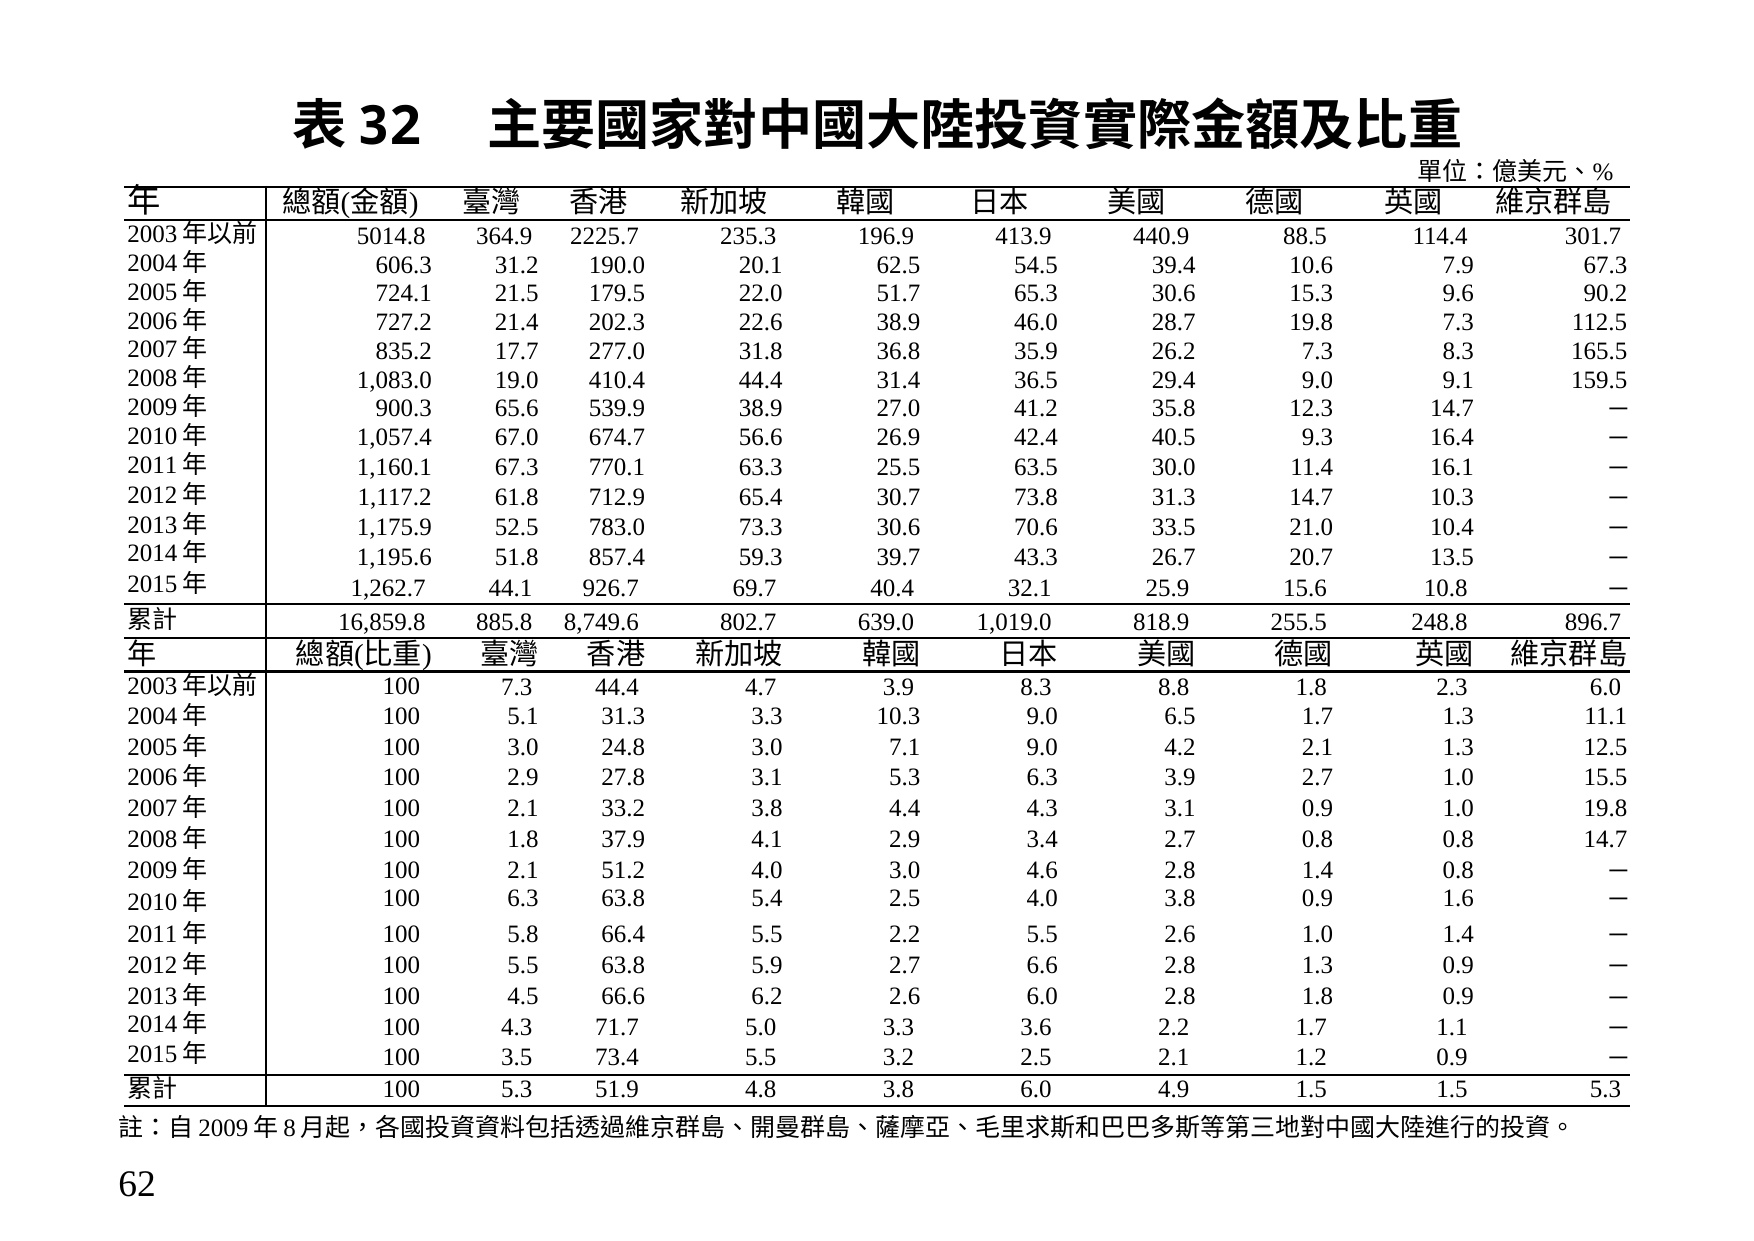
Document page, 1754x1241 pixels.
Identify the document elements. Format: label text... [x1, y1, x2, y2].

table_cell ─ [1477, 1043, 1630, 1074]
table_cell 3.5 [434, 1043, 541, 1074]
table_cell 159.5 [1477, 365, 1630, 393]
table_cell 32.1 [923, 572, 1061, 603]
table_cell ─ [1477, 451, 1630, 482]
table_cell 51.2 [541, 855, 648, 886]
table_cell 674.7 [541, 422, 648, 451]
table_cell 2.1 [1061, 1043, 1198, 1074]
table_cell 4.9 [1061, 1076, 1198, 1104]
table_cell 90.2 [1477, 279, 1630, 307]
table_cell 24.8 [541, 732, 648, 763]
table_cell 100 [267, 981, 434, 1012]
table_cell 31.4 [785, 365, 923, 393]
table_cell 1,057.4 [267, 422, 434, 451]
table_cell 4.0 [648, 855, 785, 886]
table_header 總額(金額) [267, 188, 434, 219]
table_cell 65.6 [434, 394, 541, 422]
table_cell 9.3 [1198, 422, 1336, 451]
table_cell 30.7 [785, 482, 923, 511]
table_cell 15.3 [1198, 279, 1336, 307]
table_cell ─ [1477, 541, 1630, 572]
table_cell 62.5 [785, 250, 923, 278]
table_cell 3.0 [434, 732, 541, 763]
table_cell 100 [267, 825, 434, 855]
table_cell 33.5 [1061, 511, 1198, 541]
table_cell 2.7 [785, 950, 923, 981]
table_cell 3.8 [648, 794, 785, 824]
table_cell ─ [1477, 1012, 1630, 1043]
table_cell 6.0 [923, 981, 1061, 1012]
table_cell 2005年 [124, 279, 265, 307]
table_cell 2007年 [124, 794, 265, 824]
table_cell 73.3 [648, 511, 785, 541]
table_cell 3.8 [1061, 886, 1198, 919]
table_cell 8.3 [923, 673, 1061, 701]
table_cell 5.9 [648, 950, 785, 981]
table_cell 11.1 [1477, 701, 1630, 732]
table_cell 39.7 [785, 541, 923, 572]
table_cell 36.8 [785, 336, 923, 365]
table_cell 33.2 [541, 794, 648, 824]
table_cell 1.4 [1336, 920, 1477, 950]
table_cell 1,262.7 [267, 572, 434, 603]
table_cell 1.8 [1198, 981, 1336, 1012]
table_cell 0.9 [1336, 981, 1477, 1012]
table_cell 9.0 [923, 701, 1061, 732]
table_cell 香港 [541, 639, 648, 670]
table_cell 德國 [1198, 639, 1336, 670]
table_cell 7.9 [1336, 250, 1477, 278]
table_cell 100 [267, 950, 434, 981]
table_cell 3.9 [1061, 763, 1198, 794]
table_cell 0.8 [1336, 825, 1477, 855]
table_cell 16.4 [1336, 422, 1477, 451]
table_cell 14.7 [1477, 825, 1630, 855]
table_cell 114.4 [1336, 221, 1477, 250]
table_header 德國 [1198, 188, 1336, 219]
table_cell 英國 [1336, 639, 1477, 670]
table_cell 364.9 [434, 221, 541, 250]
table_cell 2007年 [124, 336, 265, 365]
table_cell 2015年 [124, 572, 265, 603]
table_cell 727.2 [267, 307, 434, 336]
table_cell 2225.7 [541, 221, 648, 250]
table_cell 900.3 [267, 394, 434, 422]
table_cell ─ [1477, 422, 1630, 451]
table_cell 100 [267, 1043, 434, 1074]
table_cell 100 [267, 886, 434, 919]
table_cell 857.4 [541, 541, 648, 572]
table_cell 2012年 [124, 482, 265, 511]
table_cell 4.3 [434, 1012, 541, 1043]
table_cell 美國 [1061, 639, 1198, 670]
table_cell 1.4 [1198, 855, 1336, 886]
table_cell 440.9 [1061, 221, 1198, 250]
table_cell 30.6 [785, 511, 923, 541]
table_cell 2.8 [1061, 855, 1198, 886]
table_cell 7.3 [1336, 307, 1477, 336]
table_cell 15.6 [1198, 572, 1336, 603]
table_header 維京群島 [1477, 188, 1630, 219]
table_cell 30.6 [1061, 279, 1198, 307]
table_cell 30.0 [1061, 451, 1198, 482]
table_cell 4.1 [648, 825, 785, 855]
table_cell 5.5 [923, 920, 1061, 950]
table_cell 4.0 [923, 886, 1061, 919]
table_cell 67.3 [434, 451, 541, 482]
table_cell 22.6 [648, 307, 785, 336]
table_cell ─ [1477, 920, 1630, 950]
table_cell 71.7 [541, 1012, 648, 1043]
table_cell 12.3 [1198, 394, 1336, 422]
table_cell 202.3 [541, 307, 648, 336]
table_cell 66.6 [541, 981, 648, 1012]
table_cell 2.1 [434, 855, 541, 886]
table_cell 52.5 [434, 511, 541, 541]
table_cell 712.9 [541, 482, 648, 511]
table_cell ─ [1477, 950, 1630, 981]
table_cell 1.3 [1336, 732, 1477, 763]
table_cell 2.5 [923, 1043, 1061, 1074]
table_cell 1,160.1 [267, 451, 434, 482]
table_cell 11.4 [1198, 451, 1336, 482]
table_cell 5.3 [434, 1076, 541, 1104]
table_cell 12.5 [1477, 732, 1630, 763]
table_cell 36.5 [923, 365, 1061, 393]
table_cell 26.9 [785, 422, 923, 451]
table_cell 2008年 [124, 825, 265, 855]
table_cell 19.8 [1198, 307, 1336, 336]
subtitle 表32 主要國家對中國大陸投資實際金額及比重 [118, 82, 1636, 161]
table_cell 臺灣 [434, 639, 541, 670]
table_cell 43.3 [923, 541, 1061, 572]
table_cell 100 [267, 855, 434, 886]
table_cell 韓國 [785, 639, 923, 670]
table_cell 44.1 [434, 572, 541, 603]
table_cell 27.8 [541, 763, 648, 794]
table_header 年 [124, 188, 265, 219]
table_cell 2006年 [124, 307, 265, 336]
table_cell 4.4 [785, 794, 923, 824]
table_cell 73.8 [923, 482, 1061, 511]
table_cell 40.4 [785, 572, 923, 603]
table_cell 59.3 [648, 541, 785, 572]
table_cell ─ [1477, 981, 1630, 1012]
table_cell 16.1 [1336, 451, 1477, 482]
table_cell 5014.8 [267, 221, 434, 250]
table_cell 413.9 [923, 221, 1061, 250]
table_cell 累計 [124, 1076, 265, 1104]
table_cell 1.7 [1198, 1012, 1336, 1043]
table_cell 539.9 [541, 394, 648, 422]
table_cell 9.6 [1336, 279, 1477, 307]
table_cell 1,083.0 [267, 365, 434, 393]
table_header 韓國 [785, 188, 923, 219]
table_cell 3.8 [785, 1076, 923, 1104]
table_cell ─ [1477, 394, 1630, 422]
table_cell 3.0 [648, 732, 785, 763]
table_cell 2.9 [434, 763, 541, 794]
table_cell 100 [267, 673, 434, 701]
table_cell 7.3 [434, 673, 541, 701]
table_cell 783.0 [541, 511, 648, 541]
table_cell 51.7 [785, 279, 923, 307]
table_cell 6.6 [923, 950, 1061, 981]
table_cell 14.7 [1198, 482, 1336, 511]
table_cell 28.7 [1061, 307, 1198, 336]
table_cell 21.5 [434, 279, 541, 307]
table_cell 31.8 [648, 336, 785, 365]
table_cell 21.0 [1198, 511, 1336, 541]
table_cell 63.5 [923, 451, 1061, 482]
table_cell 3.0 [785, 855, 923, 886]
table_cell 29.4 [1061, 365, 1198, 393]
table_cell 2.6 [1061, 920, 1198, 950]
table_cell 9.0 [923, 732, 1061, 763]
table_cell 4.7 [648, 673, 785, 701]
table_cell 19.8 [1477, 794, 1630, 824]
table_cell 40.5 [1061, 422, 1198, 451]
table_cell 26.2 [1061, 336, 1198, 365]
table_cell 25.9 [1061, 572, 1198, 603]
table_cell 2010年 [124, 422, 265, 451]
table_cell 1.0 [1336, 794, 1477, 824]
table_header 英國 [1336, 188, 1477, 219]
table_cell 新加坡 [648, 639, 785, 670]
table_cell 1,117.2 [267, 482, 434, 511]
table_cell 38.9 [785, 307, 923, 336]
table_cell 3.1 [1061, 794, 1198, 824]
table_cell 4.2 [1061, 732, 1198, 763]
table_cell 0.9 [1198, 794, 1336, 824]
table_cell 100 [267, 1076, 434, 1104]
table_cell 2014年 [124, 541, 265, 572]
table_cell 44.4 [648, 365, 785, 393]
table_cell 885.8 [434, 605, 541, 637]
table_cell 年 [124, 639, 265, 670]
table_cell 0.9 [1198, 886, 1336, 919]
table_cell 2.2 [785, 920, 923, 950]
table_cell 3.9 [785, 673, 923, 701]
table_cell 66.4 [541, 920, 648, 950]
table_cell 13.5 [1336, 541, 1477, 572]
table_cell 5.4 [648, 886, 785, 919]
table_cell 2006年 [124, 763, 265, 794]
table_cell ─ [1477, 855, 1630, 886]
table_cell 2.2 [1061, 1012, 1198, 1043]
table_cell 9.0 [1198, 365, 1336, 393]
table_cell 100 [267, 732, 434, 763]
table_cell 8.8 [1061, 673, 1198, 701]
table_cell 6.0 [923, 1076, 1061, 1104]
table_cell 2009年 [124, 394, 265, 422]
table_cell 2.9 [785, 825, 923, 855]
table_cell 2003年以前 [124, 673, 265, 701]
table_cell 61.8 [434, 482, 541, 511]
table_cell 35.8 [1061, 394, 1198, 422]
table_cell 2.3 [1336, 673, 1477, 701]
table_header 臺灣 [434, 188, 541, 219]
table_cell 15.5 [1477, 763, 1630, 794]
table_cell 5.1 [434, 701, 541, 732]
table_cell 19.0 [434, 365, 541, 393]
table_cell 5.5 [648, 1043, 785, 1074]
table_cell 51.9 [541, 1076, 648, 1104]
table_cell 4.8 [648, 1076, 785, 1104]
table_cell 2.7 [1061, 825, 1198, 855]
table_cell 8.3 [1336, 336, 1477, 365]
table_cell 35.9 [923, 336, 1061, 365]
table_cell 20.7 [1198, 541, 1336, 572]
table_cell ─ [1477, 482, 1630, 511]
table_cell 10.3 [1336, 482, 1477, 511]
table_cell 802.7 [648, 605, 785, 637]
text 單位：億美元、% [118, 161, 1636, 186]
table_cell 5.8 [434, 920, 541, 950]
table_cell 2.8 [1061, 981, 1198, 1012]
table_cell 5.5 [434, 950, 541, 981]
table_cell 27.0 [785, 394, 923, 422]
table_cell 2008年 [124, 365, 265, 393]
table_cell 10.4 [1336, 511, 1477, 541]
table_cell 818.9 [1061, 605, 1198, 637]
table_cell 39.4 [1061, 250, 1198, 278]
table_header 香港 [541, 188, 648, 219]
table_cell 6.3 [434, 886, 541, 919]
table_cell 7.1 [785, 732, 923, 763]
table_cell 2005年 [124, 732, 265, 763]
table_cell 10.3 [785, 701, 923, 732]
table_cell 770.1 [541, 451, 648, 482]
table_cell 1.2 [1198, 1043, 1336, 1074]
table_cell 1,195.6 [267, 541, 434, 572]
table_cell 0.8 [1336, 855, 1477, 886]
table_cell 277.0 [541, 336, 648, 365]
table_cell 6.0 [1477, 673, 1630, 701]
table_cell 3.3 [785, 1012, 923, 1043]
table_cell 100 [267, 1012, 434, 1043]
table_cell 4.6 [923, 855, 1061, 886]
table_cell ─ [1477, 511, 1630, 541]
table_cell 0.9 [1336, 950, 1477, 981]
table_cell 5.3 [1477, 1076, 1630, 1104]
table_cell 3.1 [648, 763, 785, 794]
table_cell 248.8 [1336, 605, 1477, 637]
table_cell 100 [267, 763, 434, 794]
table_cell 835.2 [267, 336, 434, 365]
table_cell 6.2 [648, 981, 785, 1012]
table_cell 639.0 [785, 605, 923, 637]
table_cell 1.5 [1336, 1076, 1477, 1104]
table_cell 41.2 [923, 394, 1061, 422]
table_cell 31.2 [434, 250, 541, 278]
table_cell 2011年 [124, 451, 265, 482]
table_cell 100 [267, 701, 434, 732]
table_cell 3.3 [648, 701, 785, 732]
table_cell 17.7 [434, 336, 541, 365]
table_cell 5.0 [648, 1012, 785, 1043]
table_cell 70.6 [923, 511, 1061, 541]
table_cell 9.1 [1336, 365, 1477, 393]
table_cell 88.5 [1198, 221, 1336, 250]
table_cell 235.3 [648, 221, 785, 250]
table_cell 42.4 [923, 422, 1061, 451]
table_cell 1.8 [1198, 673, 1336, 701]
table_cell 2.5 [785, 886, 923, 919]
table_cell 44.4 [541, 673, 648, 701]
table_cell 5.3 [785, 763, 923, 794]
table_cell 54.5 [923, 250, 1061, 278]
table_cell 926.7 [541, 572, 648, 603]
table_cell 26.7 [1061, 541, 1198, 572]
table_cell 67.3 [1477, 250, 1630, 278]
table_cell 2012年 [124, 950, 265, 981]
table_cell 7.3 [1198, 336, 1336, 365]
table_cell 31.3 [1061, 482, 1198, 511]
table_cell 16,859.8 [267, 605, 434, 637]
table_cell 8,749.6 [541, 605, 648, 637]
table_cell 179.5 [541, 279, 648, 307]
table_cell 10.8 [1336, 572, 1477, 603]
table_cell 51.8 [434, 541, 541, 572]
text 註：自2009年8月起，各國投資資料包括透過維京群島、開曼群島、薩摩亞、毛里求斯和巴巴多斯等第三地對中國大陸進行的投資。 [118, 1107, 1636, 1144]
table_cell 1.3 [1198, 950, 1336, 981]
table_cell 1.6 [1336, 886, 1477, 919]
table_cell 6.5 [1061, 701, 1198, 732]
table_cell 46.0 [923, 307, 1061, 336]
table_cell 2010年 [124, 886, 265, 919]
table_cell 1,019.0 [923, 605, 1061, 637]
table_cell 2003年以前 [124, 221, 265, 250]
table_cell 1.7 [1198, 701, 1336, 732]
table_cell 69.7 [648, 572, 785, 603]
table_cell 896.7 [1477, 605, 1630, 637]
table_cell 25.5 [785, 451, 923, 482]
table_cell ─ [1477, 886, 1630, 919]
table_header 美國 [1061, 188, 1198, 219]
table_cell 301.7 [1477, 221, 1630, 250]
table_cell 3.6 [923, 1012, 1061, 1043]
table_cell 2015年 [124, 1043, 265, 1074]
table_cell 0.8 [1198, 825, 1336, 855]
table_cell 1.0 [1336, 763, 1477, 794]
table_cell 606.3 [267, 250, 434, 278]
table_cell 1.5 [1198, 1076, 1336, 1104]
table_cell 1.8 [434, 825, 541, 855]
table_cell 14.7 [1336, 394, 1477, 422]
table_cell 1.3 [1336, 701, 1477, 732]
table_cell 100 [267, 794, 434, 824]
table_cell 20.1 [648, 250, 785, 278]
table_cell 21.4 [434, 307, 541, 336]
table_cell 累計 [124, 605, 265, 637]
table_cell 2.8 [1061, 950, 1198, 981]
table_cell ─ [1477, 572, 1630, 603]
table_cell 維京群島 [1477, 639, 1630, 670]
table_cell 2011年 [124, 920, 265, 950]
table_cell 63.8 [541, 886, 648, 919]
table_cell 2.6 [785, 981, 923, 1012]
table_cell 6.3 [923, 763, 1061, 794]
table_cell 2.1 [434, 794, 541, 824]
table_header 新加坡 [648, 188, 785, 219]
table_cell 4.3 [923, 794, 1061, 824]
table_cell 31.3 [541, 701, 648, 732]
table_cell 63.8 [541, 950, 648, 981]
table_header 日本 [923, 188, 1061, 219]
table_cell 2013年 [124, 981, 265, 1012]
table_cell 2004年 [124, 250, 265, 278]
table_cell 196.9 [785, 221, 923, 250]
table_cell 1.1 [1336, 1012, 1477, 1043]
table_cell 3.2 [785, 1043, 923, 1074]
table_cell 總額(比重) [267, 639, 434, 670]
table_cell 2009年 [124, 855, 265, 886]
table_cell 0.9 [1336, 1043, 1477, 1074]
table_cell 日本 [923, 639, 1061, 670]
table_cell 37.9 [541, 825, 648, 855]
table_cell 67.0 [434, 422, 541, 451]
table_cell 2.1 [1198, 732, 1336, 763]
table_cell 112.5 [1477, 307, 1630, 336]
table_cell 724.1 [267, 279, 434, 307]
table_cell 10.6 [1198, 250, 1336, 278]
table_cell 1.0 [1198, 920, 1336, 950]
table_cell 2004年 [124, 701, 265, 732]
table_cell 73.4 [541, 1043, 648, 1074]
table_cell 3.4 [923, 825, 1061, 855]
table_cell 1,175.9 [267, 511, 434, 541]
table_cell 56.6 [648, 422, 785, 451]
table_cell 190.0 [541, 250, 648, 278]
table_cell 22.0 [648, 279, 785, 307]
table_cell 63.3 [648, 451, 785, 482]
table_cell 255.5 [1198, 605, 1336, 637]
table_cell 65.4 [648, 482, 785, 511]
table_cell 5.5 [648, 920, 785, 950]
table_cell 2013年 [124, 511, 265, 541]
table_cell 410.4 [541, 365, 648, 393]
table_cell 2.7 [1198, 763, 1336, 794]
table_cell 65.3 [923, 279, 1061, 307]
table_cell 165.5 [1477, 336, 1630, 365]
table_cell 38.9 [648, 394, 785, 422]
table_cell 4.5 [434, 981, 541, 1012]
table_cell 100 [267, 920, 434, 950]
table_cell 2014年 [124, 1012, 265, 1043]
